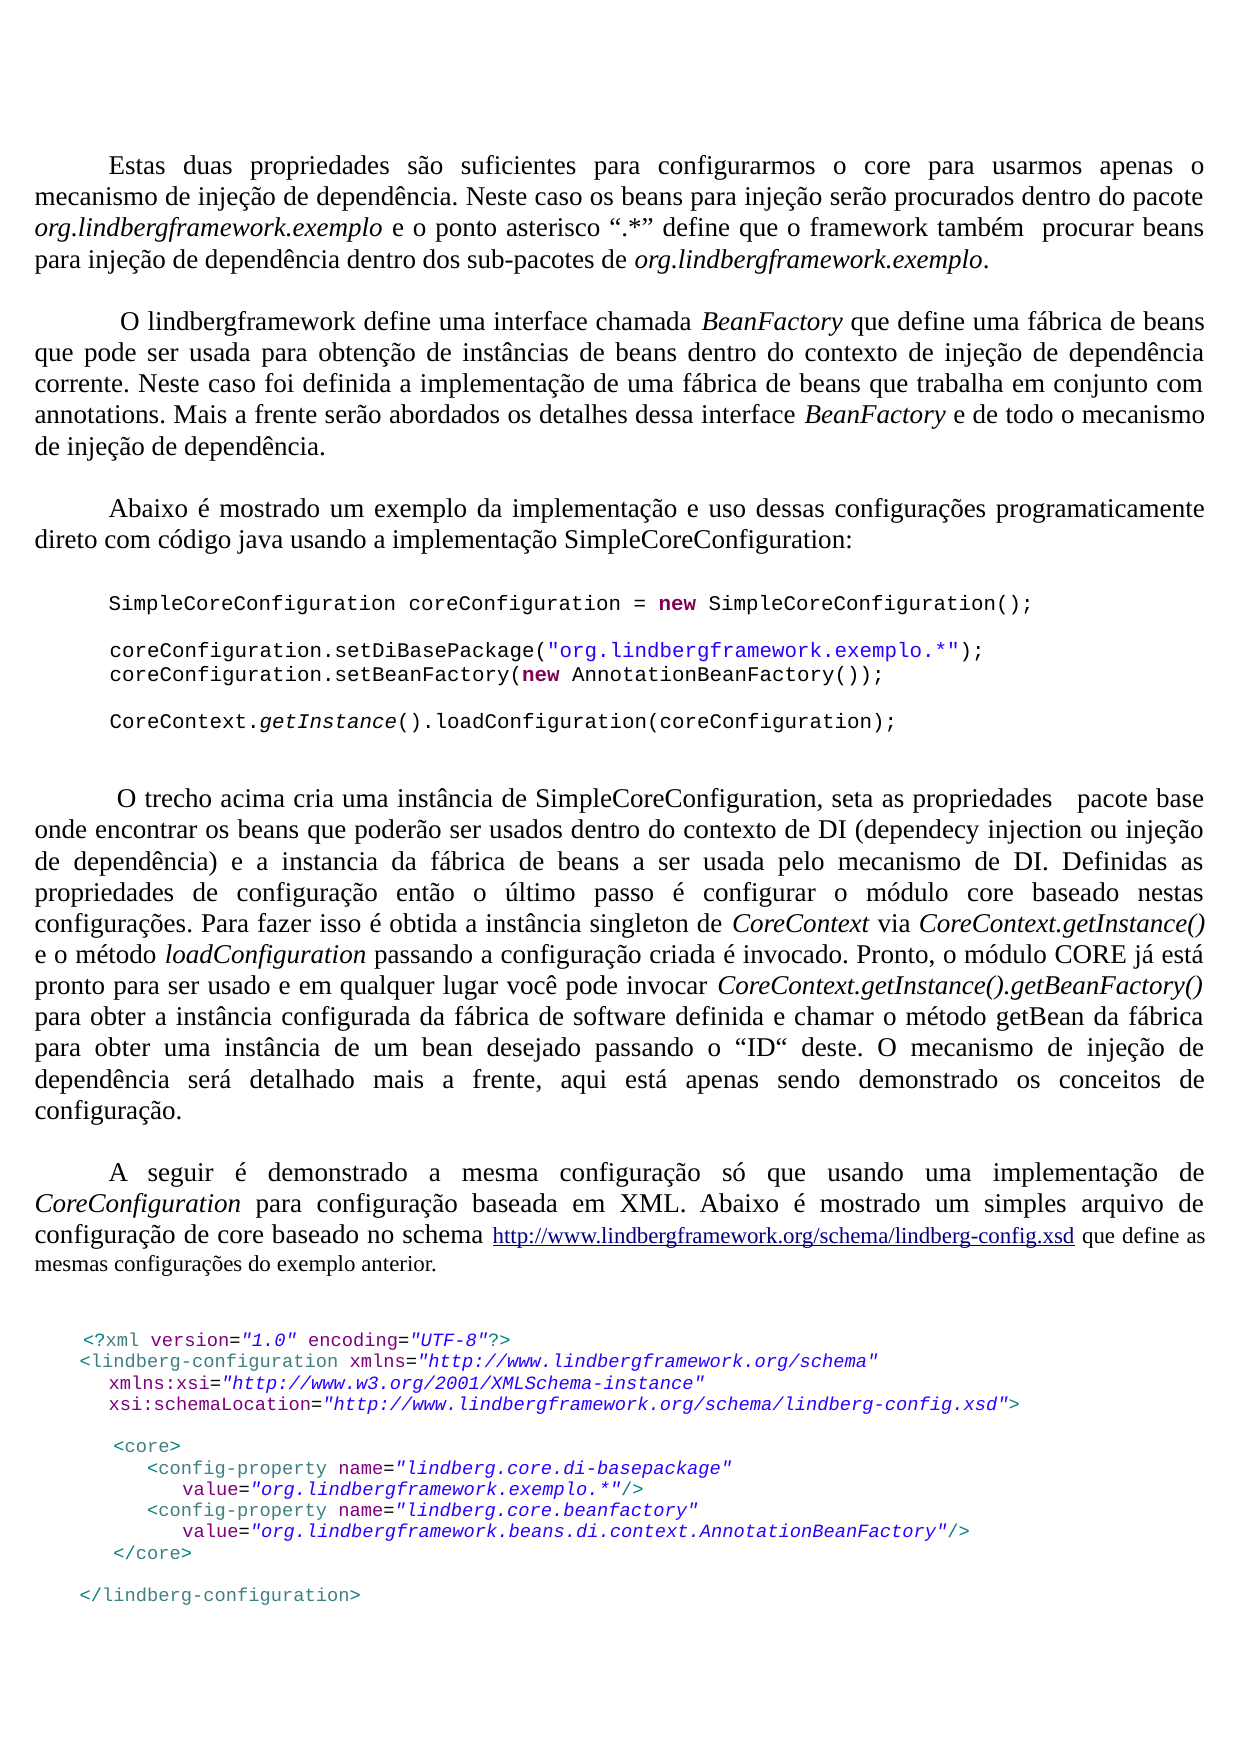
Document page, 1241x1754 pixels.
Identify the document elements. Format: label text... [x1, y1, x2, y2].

text <lindberg-configuration xmlns="http://www.lindbergframework.org/schema" xmlns:xsi="http://www.w3.org/2001/XMLSchema-instance" xsi:schemaLocation="http://www.lindbergframework.org/schema/lindberg-config.xsd"> [34, 1352, 1206, 1416]
text SimpleCoreConfiguration coreConfiguration = new SimpleCoreConfiguration(); [34, 585, 1206, 617]
text Abaixo é mostrado um exemplo da implementação e uso dessas configurações programaticamente direto com código java usando a implementação SimpleCoreConfiguration: [34, 492, 1206, 554]
text A seguir é demonstrado a mesma configuração só que usando uma implementação de CoreConfiguration para configuração baseada em XML. Abaixo é mostrado um simples arquivo de configuração de core baseado no schema http://www.lindbergframework.org/schema/lindberg-config.xsd que define as mesmas configurações do exemplo anterior. [34, 1156, 1206, 1276]
text </lindberg-configuration> [34, 1586, 1206, 1607]
text coreConfiguration.setBeanFactory(new AnnotationBeanFactory()); [34, 664, 1206, 688]
text <config-property name="lindberg.core.di-basepackage" value="org.lindbergframework.exemplo.*"/> [34, 1458, 1206, 1501]
text <core> [34, 1437, 1206, 1458]
text Estas duas propriedades são suficientes para configurarmos o core para usarmos apenas o mecanismo de injeção de dependência. Neste caso os beans para injeção serão procurados dentro do pacote org.lindbergframework.exemplo e o ponto asterisco “.*” define que o framework também procurar beans para injeção de dependência dentro dos sub-pacotes de org.lindbergframework.exemplo. [34, 149, 1206, 274]
text O lindbergframework define uma interface chamada BeanFactory que define uma fábrica de beans que pode ser usada para obtenção de instâncias de beans dentro do contexto de injeção de dependência corrente. Neste caso foi definida a implementação de uma fábrica de beans que trabalha em conjunto com annotations. Mais a frente serão abordados os detalhes dessa interface BeanFactory e de todo o mecanismo de injeção de dependência. [34, 305, 1206, 461]
text CoreContext.getInstance().loadConfiguration(coreConfiguration); [34, 711, 1206, 735]
text </core> [34, 1543, 1206, 1565]
text coreConfiguration.setDiBasePackage("org.lindbergframework.exemplo.*"); [34, 641, 1206, 664]
text O trecho acima cria uma instância de SimpleCoreConfiguration, seta as propriedades pacote base onde encontrar os beans que poderão ser usados dentro do contexto de DI (dependecy injection ou injeção de dependência) e a instancia da fábrica de beans a ser usada pelo mecanismo de DI. Definidas as propriedades de configuração então o último passo é configurar o módulo core baseado nestas configurações. Para fazer isso é obtida a instância singleton de CoreContext via CoreContext.getInstance() e o método loadConfiguration passando a configuração criada é invocado. Pronto, o módulo CORE já está pronto para ser usado e em qualquer lugar você pode invocar CoreContext.getInstance().getBeanFactory() para obter a instância configurada da fábrica de software definida e chamar o método getBean da fábrica para obter uma instância de um bean desejado passando o “ID“ deste. O mecanismo de injeção de dependência será detalhado mais a frente, aqui está apenas sendo demonstrado os conceitos de configuração. [34, 782, 1206, 1125]
text <config-property name="lindberg.core.beanfactory" value="org.lindbergframework.beans.di.context.AnnotationBeanFactory"/> [34, 1501, 1206, 1543]
text <?xml version="1.0" encoding="UTF-8"?> [34, 1329, 1206, 1352]
